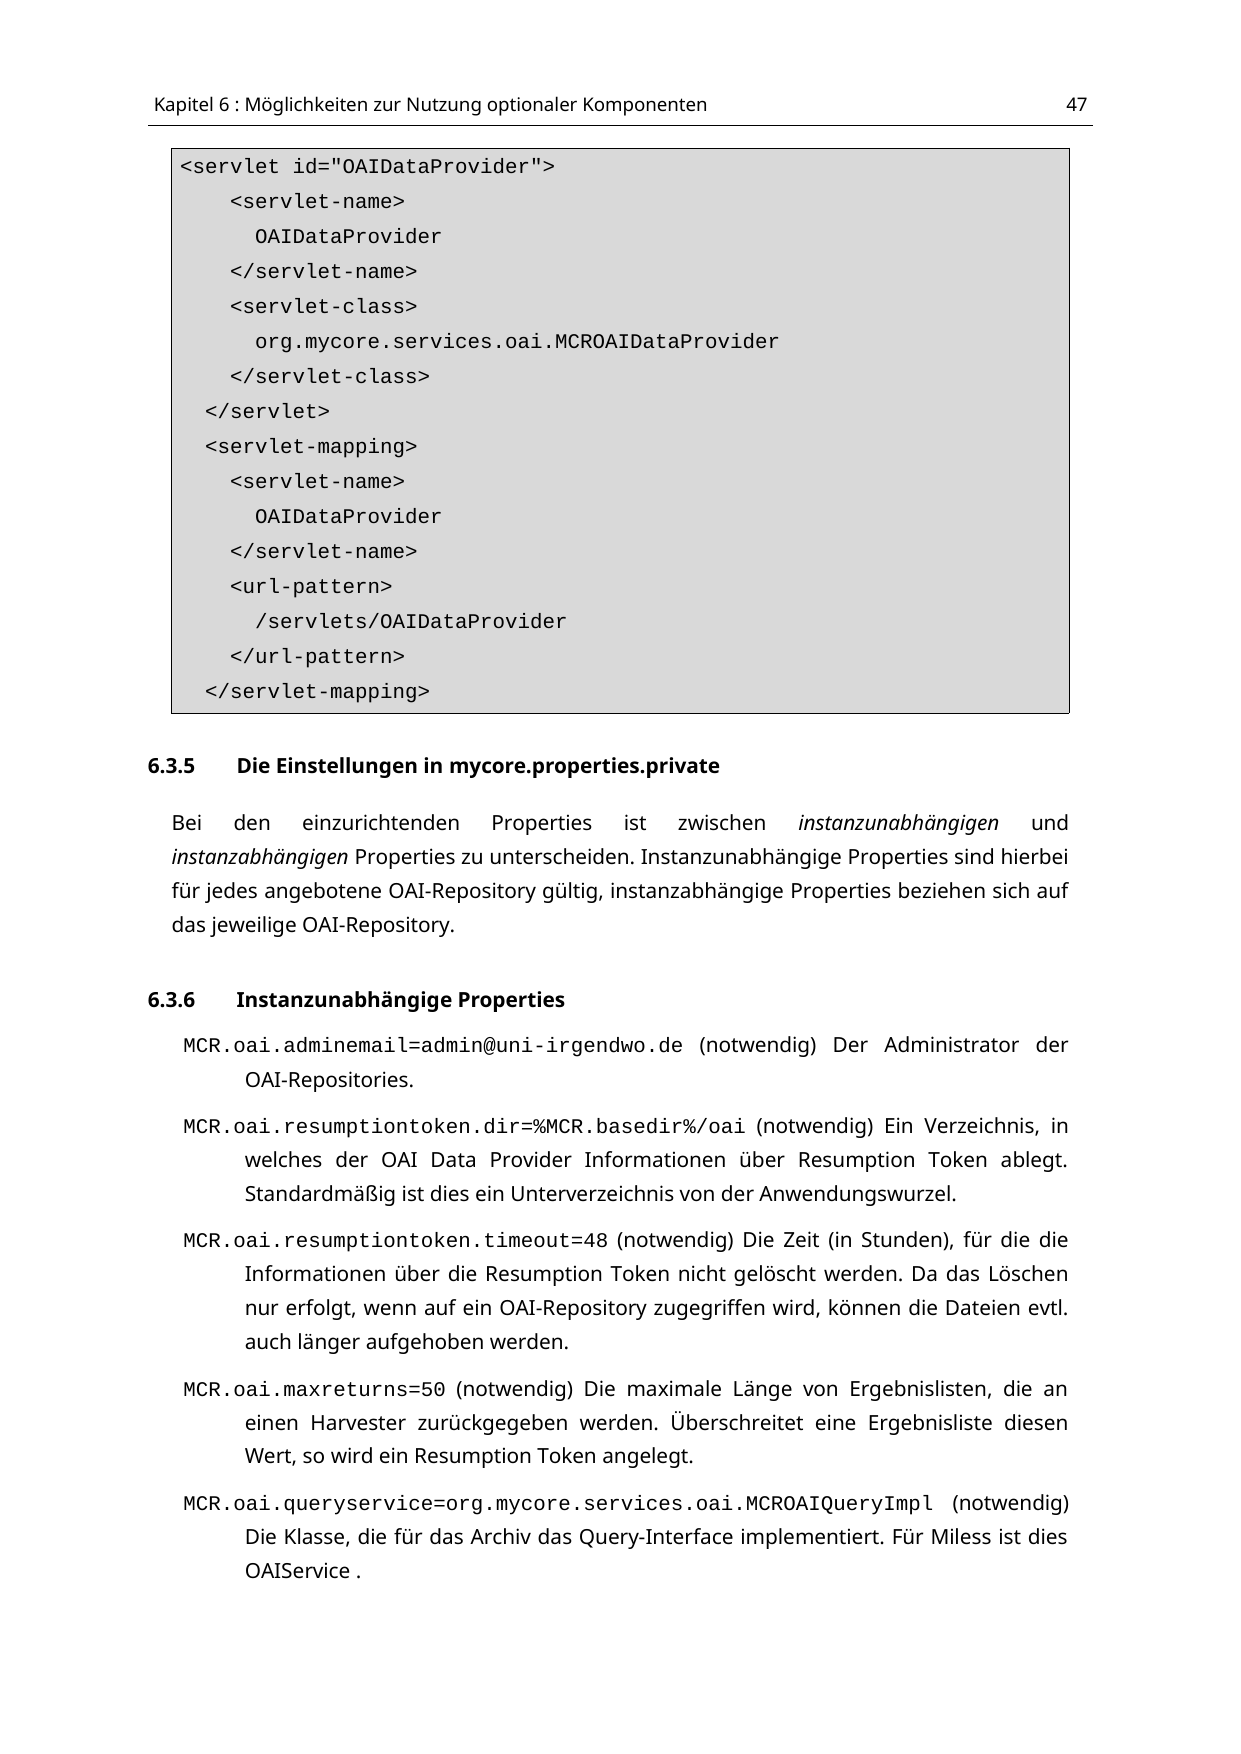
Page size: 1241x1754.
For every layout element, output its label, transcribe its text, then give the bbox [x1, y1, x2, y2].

subtitle Die Einstellungen in mycore.properties.private [148, 751, 1092, 779]
text <servlet id="OAIDataProvider"> [172, 149, 1069, 179]
text OAIDataProvider [172, 498, 1069, 529]
list MCR.oai.resumptiontoken.dir=%MCR.basedir%/oai (notwendig) Ein Verzeichnis, in welches der OAI Data Provider Informationen über Resumption Token ablegt. Standardmäßig ist dies ein Unterverzeichnis von der Anwendungswurzel. [183, 1111, 1069, 1207]
text org.mycore.services.oai.MCROAIDataProvider [172, 323, 1069, 354]
text Bei den einzurichtenden Properties ist zwischen instanzunabhängigen und instanzabhängigen Properties zu unterscheiden. Instanzunabhängige Properties sind hierbei für jedes angebotene OAI-Repository gültig, instanzabhängige Properties beziehen sich auf das jeweilige OAI-Repository. [171, 808, 1069, 938]
text <servlet-name> [172, 463, 1069, 494]
text </url-pattern> [172, 638, 1069, 669]
list MCR.oai.resumptiontoken.timeout=48 (notwendig) Die Zeit (in Stunden), für die die Informationen über die Resumption Token nicht gelöscht werden. Da das Löschen nur erfolgt, wenn auf ein OAI-Repository zugegriffen wird, können die Dateien evtl. auch länger aufgehoben werden. [183, 1225, 1069, 1356]
text </servlet-mapping> [172, 673, 1069, 713]
text </servlet> [172, 393, 1069, 424]
text <servlet-class> [172, 288, 1069, 319]
text <url-pattern> [172, 568, 1069, 599]
list MCR.oai.queryservice=org.mycore.services.oai.MCROAIQueryImpl (notwendig) Die Klasse, die für das Archiv das Query-Interface implementiert. Für Miless ist dies OAIService . [183, 1488, 1069, 1584]
list MCR.oai.adminemail=admin@uni-irgendwo.de (notwendig) Der Administrator der OAI-Repositories. [183, 1031, 1069, 1093]
text </servlet-name> [172, 533, 1069, 564]
text <servlet-mapping> [172, 428, 1069, 459]
text <servlet-name> [172, 183, 1069, 214]
text OAIDataProvider [172, 218, 1069, 249]
text /servlets/OAIDataProvider [172, 603, 1069, 634]
list MCR.oai.maxreturns=50 (notwendig) Die maximale Länge von Ergebnislisten, die an einen Harvester zurückgegeben werden. Überschreitet eine Ergebnisliste diesen Wert, so wird ein Resumption Token angelegt. [183, 1374, 1069, 1470]
subtitle Instanzunabhängige Properties [148, 985, 1092, 1013]
text </servlet-class> [172, 358, 1069, 389]
text </servlet-name> [172, 253, 1069, 284]
